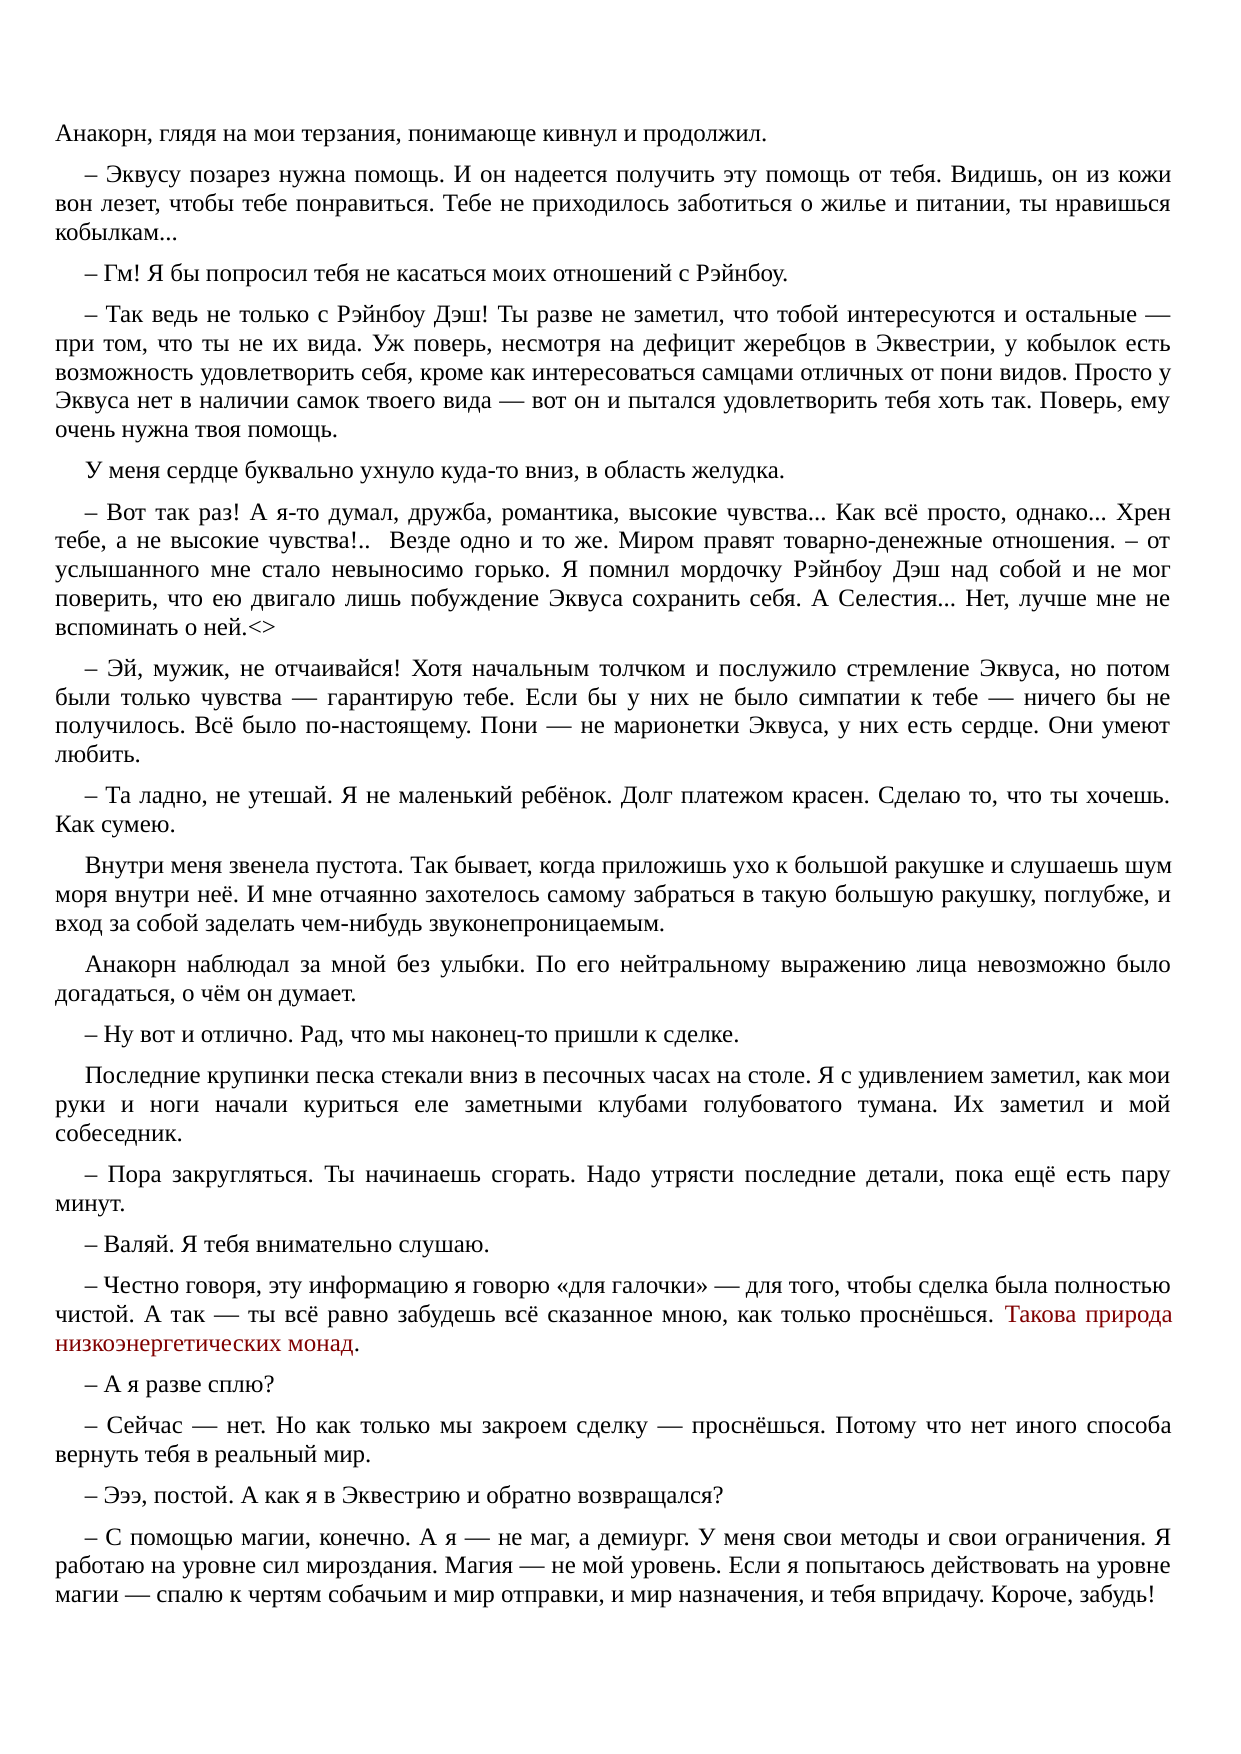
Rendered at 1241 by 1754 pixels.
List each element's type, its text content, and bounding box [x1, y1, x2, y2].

text – Ну вот и отлично. Рад, что мы наконец-то пришли к сделке. [55, 1019, 1172, 1048]
text Анакорн, глядя на мои терзания, понимающе кивнул и продолжил. [55, 118, 1172, 147]
text – Честно говоря, эту информацию я говорю «для галочки» — для того, чтобы сделка была полностью чистой. А так — ты всё равно забудешь всё сказанное мною, как только проснёшься. Такова природа низкоэнергетических монад. [55, 1271, 1172, 1357]
text – Гм! Я бы попросил тебя не касаться моих отношений с Рэйнбоу. [55, 258, 1172, 287]
text – Вот так раз! А я-то думал, дружба, романтика, высокие чувства... Как всё просто, однако... Хрен тебе, а не высокие чувства!.. Везде одно и то же. Миром правят товарно-денежные отношения. – от услышанного мне стало невыносимо горько. Я помнил мордочку Рэйнбоу Дэш над собой и не мог поверить, что ею двигало лишь побуждение Эквуса сохранить себя. А Селестия... Нет, лучше мне не вспоминать о ней.<> [55, 497, 1172, 641]
text – Та ладно, не утешай. Я не маленький ребёнок. Долг платежом красен. Сделаю то, что ты хочешь. Как сумею. [55, 781, 1172, 838]
text Последние крупинки песка стекали вниз в песочных часах на столе. Я с удивлением заметил, как мои руки и ноги начали куриться еле заметными клубами голубоватого тумана. Их заметил и мой собеседник. [55, 1061, 1172, 1147]
text – Сейчас — нет. Но как только мы закроем сделку — проснёшься. Потому что нет иного способа вернуть тебя в реальный мир. [55, 1411, 1172, 1468]
text – Валяй. Я тебя внимательно слушаю. [55, 1229, 1172, 1258]
text – Пора закругляться. Ты начинаешь сгорать. Надо утрясти последние детали, пока ещё есть пару минут. [55, 1159, 1172, 1217]
text У меня сердце буквально ухнуло куда-то вниз, в область желудка. [55, 456, 1172, 484]
text – С помощью магии, конечно. А я — не маг, а демиург. У меня свои методы и свои ограничения. Я работаю на уровне сил мироздания. Магия — не мой уровень. Если я попытаюсь действовать на уровне магии — спалю к чертям собачьим и мир отправки, и мир назначения, и тебя впридачу. Короче, забудь! [55, 1522, 1172, 1608]
text Анакорн наблюдал за мной без улыбки. По его нейтральному выражению лица невозможно было догадаться, о чём он думает. [55, 949, 1172, 1007]
text – А я разве сплю? [55, 1369, 1172, 1398]
text – Эй, мужик, не отчаивайся! Хотя начальным толчком и послужило стремление Эквуса, но потом были только чувства — гарантирую тебе. Если бы у них не было симпатии к тебе — ничего бы не получилось. Всё было по-настоящему. Пони — не марионетки Эквуса, у них есть сердце. Они умеют любить. [55, 653, 1172, 768]
text Внутри меня звенела пустота. Так бывает, когда приложишь ухо к большой ракушке и слушаешь шум моря внутри неё. И мне отчаянно захотелось самому забраться в такую большую ракушку, поглубже, и вход за собой заделать чем-нибудь звуконепроницаемым. [55, 851, 1172, 937]
text – Так ведь не только с Рэйнбоу Дэш! Ты разве не заметил, что тобой интересуются и остальные — при том, что ты не их вида. Уж поверь, несмотря на дефицит жеребцов в Эквестрии, у кобылок есть возможность удовлетворить себя, кроме как интересоваться самцами отличных от пони видов. Просто у Эквуса нет в наличии самок твоего вида — вот он и пытался удовлетворить тебя хоть так. Поверь, ему очень нужна твоя помощь. [55, 299, 1172, 443]
text – Эээ, постой. А как я в Эквестрию и обратно возвращался? [55, 1481, 1172, 1509]
text – Эквусу позарез нужна помощь. И он надеется получить эту помощь от тебя. Видишь, он из кожи вон лезет, чтобы тебе понравиться. Тебе не приходилось заботиться о жилье и питании, ты нравишься кобылкам... [55, 159, 1172, 246]
